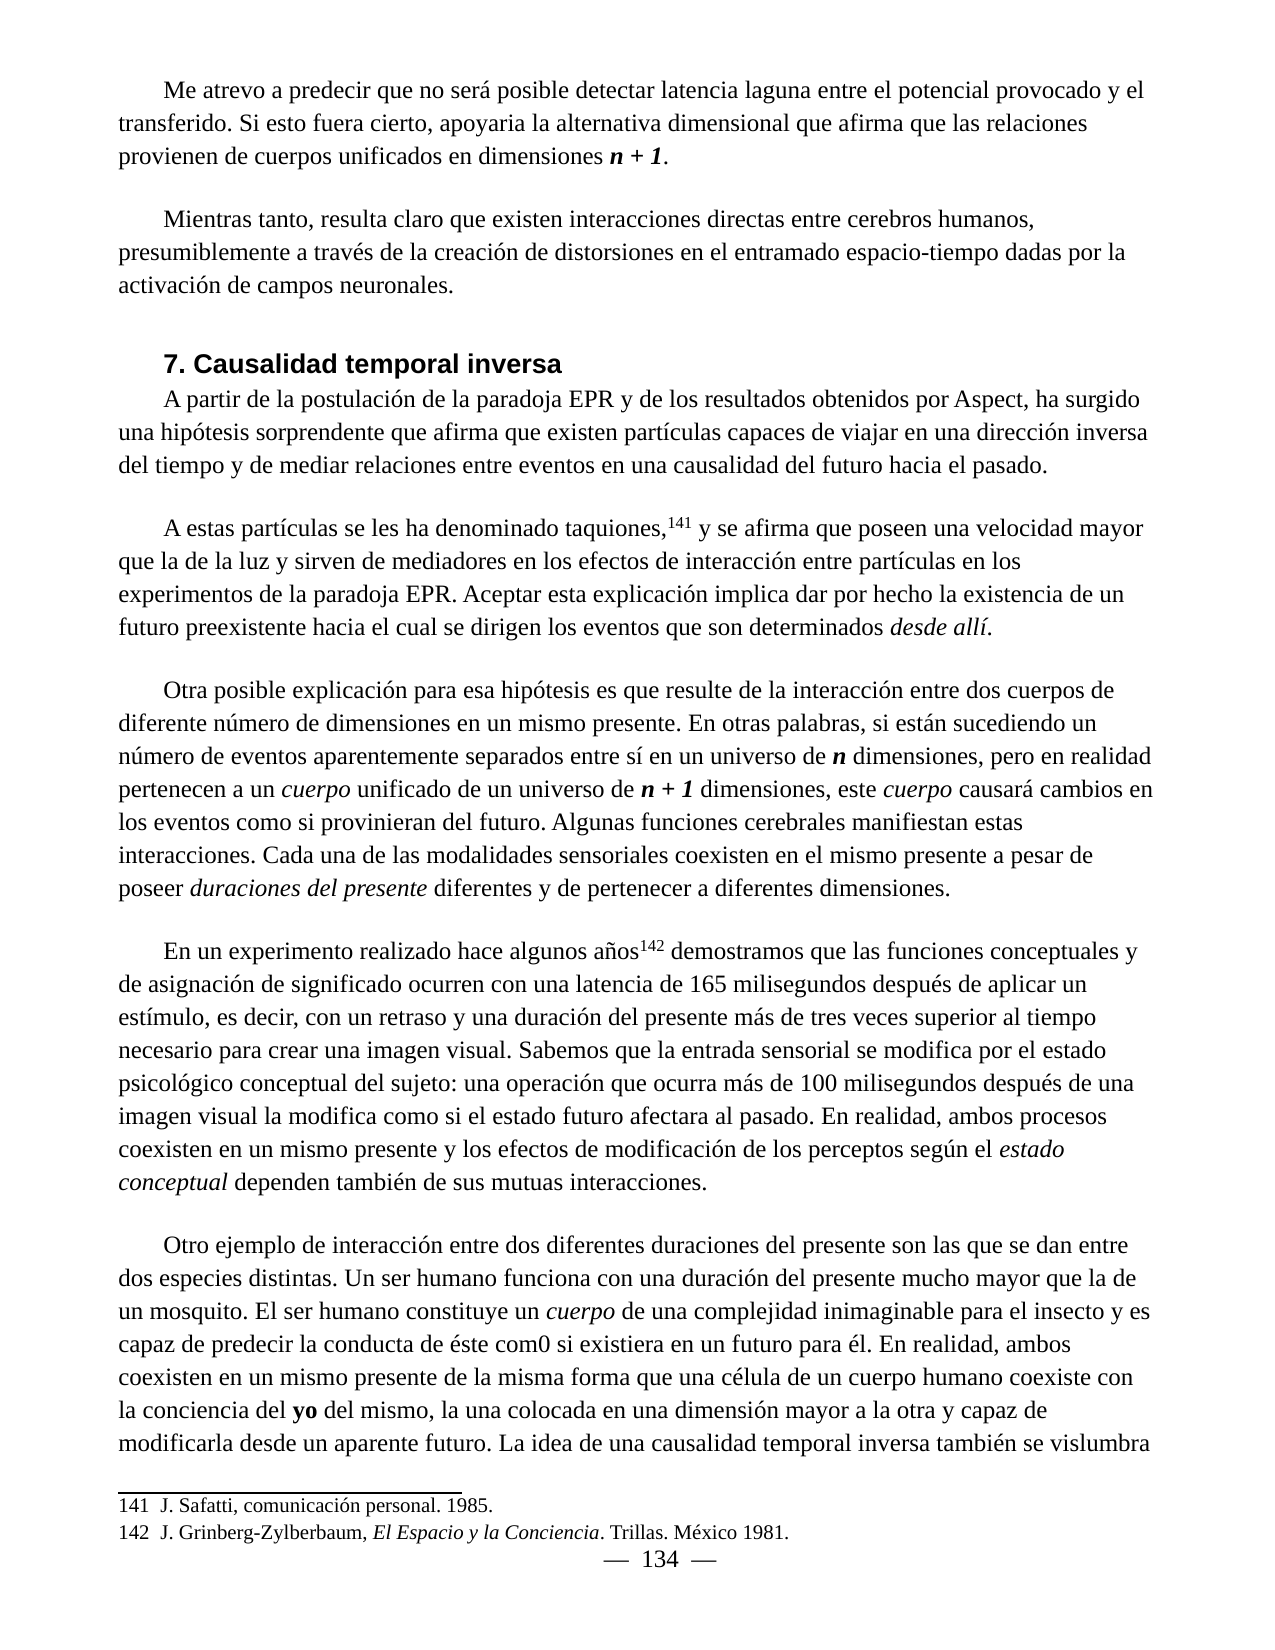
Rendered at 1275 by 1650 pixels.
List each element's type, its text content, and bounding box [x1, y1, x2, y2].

text Otro ejemplo de interacción entre dos diferentes duraciones del presente son las que se dan entre dos especies distintas. Un ser humano funciona con una duración del presente mucho mayor que la de un mosquito. El ser humano constituye un cuerpo de una complejidad inimaginable para el insecto y es capaz de predecir la conducta de éste com0 si existiera en un futuro para él. En realidad, ambos coexisten en un mismo presente de la misma forma que una célula de un cuerpo humano coexiste con la conciencia del yo del mismo, la una colocada en una dimensión mayor a la otra y capaz de modificarla desde un aparente futuro. La idea de una causalidad temporal inversa también se vislumbra [118, 1230, 1157, 1457]
text Mientras tanto, resulta claro que existen interacciones directas entre cerebros humanos, presumiblemente a través de la creación de distorsiones en el entramado espacio-tiempo dadas por la activación de campos neuronales. [118, 204, 1157, 299]
text J. Grinberg-Zylberbaum, El Espacio y la Conciencia. Trillas. México 1981. [118, 1520, 1157, 1544]
subtitle 7. Causalidad temporal inversa [118, 348, 1157, 379]
text J. Safatti, comunicación personal. 1985. [118, 1493, 1157, 1517]
text Otra posible explicación para esa hipótesis es que resulte de la interacción entre dos cuerpos de diferente número de dimensiones en un mismo presente. En otras palabras, si están sucediendo un número de eventos aparentemente separados entre sí en un universo de n dimensiones, pero en realidad pertenecen a un cuerpo unificado de un universo de n + 1 dimensiones, este cuerpo causará cambios en los eventos como si provinieran del futuro. Algunas funciones cerebrales manifiestan estas interacciones. Cada una de las modalidades sensoriales coexisten en el mismo presente a pesar de poseer duraciones del presente diferentes y de pertenecer a diferentes dimensiones. [118, 675, 1157, 902]
text A estas partículas se les ha denominado taquiones, y se afirma que poseen una velocidad mayor que la de la luz y sirven de mediadores en los efectos de interacción entre partículas en los experimentos de la paradoja EPR. Aceptar esta explicación implica dar por hecho la existencia de un futuro preexistente hacia el cual se dirigen los eventos que son determinados desde allí. [118, 513, 1157, 641]
text Me atrevo a predecir que no será posible detectar latencia laguna entre el potencial provocado y el transferido. Si esto fuera cierto, apoyaria la alternativa dimensional que afirma que las relaciones provienen de cuerpos unificados en dimensiones n + 1. [118, 75, 1157, 170]
text A partir de la postulación de la paradoja EPR y de los resultados obtenidos por Aspect, ha surgido una hipótesis sorprendente que afirma que existen partículas capaces de viajar en una dirección inversa del tiempo y de mediar relaciones entre eventos en una causalidad del futuro hacia el pasado. [118, 384, 1157, 478]
text En un experimento realizado hace algunos años demostramos que las funciones conceptuales y de asignación de significado ocurren con una latencia de 165 milisegundos después de aplicar un estímulo, es decir, con un retraso y una duración del presente más de tres veces superior al tiempo necesario para crear una imagen visual. Sabemos que la entrada sensorial se modifica por el estado psicológico conceptual del sujeto: una operación que ocurra más de 100 milisegundos después de una imagen visual la modifica como si el estado futuro afectara al pasado. En realidad, ambos procesos coexisten en un mismo presente y los efectos de modificación de los perceptos según el estado conceptual dependen también de sus mutuas interacciones. [118, 936, 1157, 1196]
